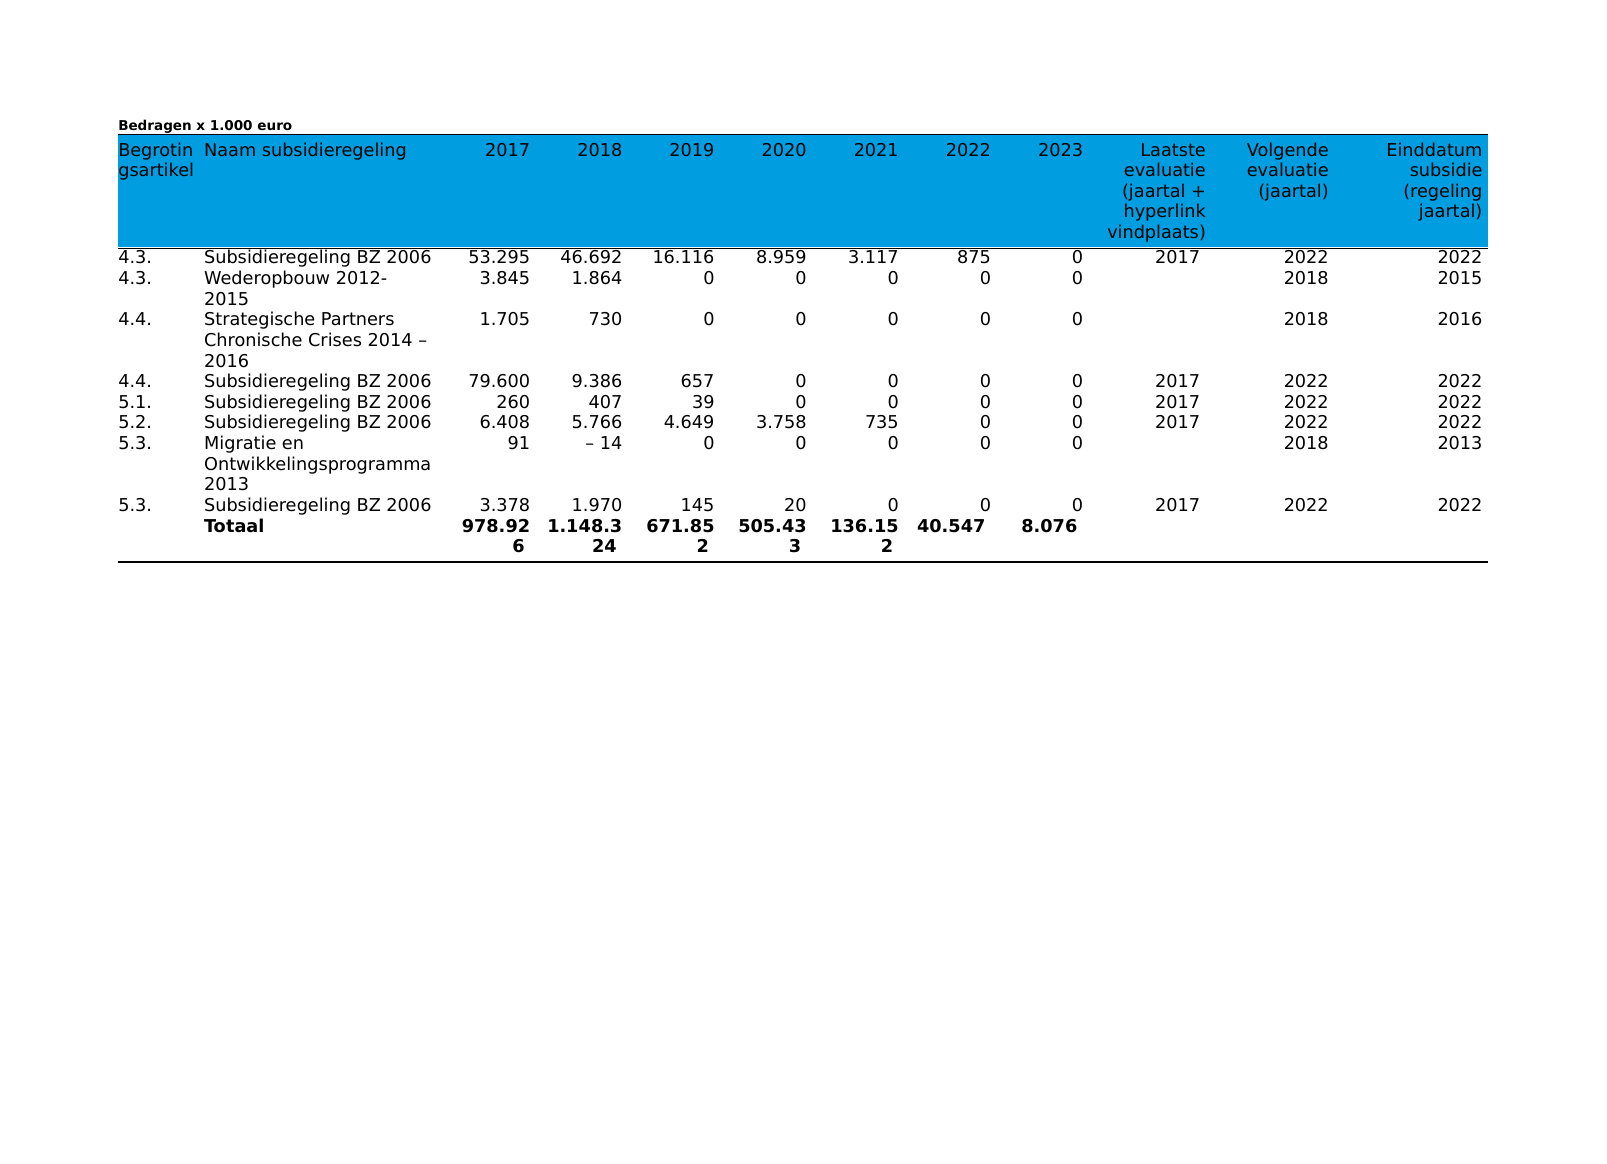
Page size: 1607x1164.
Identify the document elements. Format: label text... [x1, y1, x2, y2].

table_cell 2022 [1334, 413, 1488, 433]
table_cell 0 [812, 371, 904, 392]
table_cell 1.148.324 [536, 516, 628, 561]
table_cell 260 [444, 392, 536, 412]
table_cell 2023 [997, 135, 1089, 247]
table_cell 2018 [1212, 309, 1334, 371]
table_cell 0 [720, 433, 812, 495]
table_cell [1089, 309, 1212, 371]
table_header Bedragen x 1.000 euro [118, 118, 1488, 134]
table_cell 0 [997, 309, 1089, 371]
table_cell 657 [628, 371, 720, 392]
table_cell Subsidieregeling BZ 2006 [198, 495, 444, 516]
table_cell 0 [720, 268, 812, 309]
table_cell 2017 [444, 135, 536, 247]
table_cell 978.926 [444, 516, 536, 561]
table_cell 4.4. [118, 309, 198, 371]
table_cell 2017 [1089, 371, 1212, 392]
table_cell 2018 [1212, 433, 1334, 495]
table_cell 0 [904, 413, 997, 433]
table_cell 2018 [1212, 268, 1334, 309]
table_cell 0 [904, 433, 997, 495]
table_cell 2022 [1334, 495, 1488, 516]
table_cell 4.3. [118, 268, 198, 309]
table_cell 1.970 [536, 495, 628, 516]
table_cell 2017 [1089, 495, 1212, 516]
table_cell 2022 [904, 135, 997, 247]
table_cell Subsidieregeling BZ 2006 [198, 371, 444, 392]
table_cell Begrotingsartikel [118, 135, 198, 247]
table_cell 8.076 [997, 516, 1089, 561]
table_cell Migratie en Ontwikkelingsprogramma 2013 [198, 433, 444, 495]
table_cell 5.3. [118, 495, 198, 516]
table_cell Subsidieregeling BZ 2006 [198, 392, 444, 412]
table_cell 2018 [536, 135, 628, 247]
table_cell Laatste evaluatie (jaartal + hyperlink vindplaats) [1089, 135, 1212, 247]
table_cell 46.692 [536, 249, 628, 268]
table_cell – 14 [536, 433, 628, 495]
table_cell 5.1. [118, 392, 198, 412]
table_cell 0 [997, 268, 1089, 309]
table_cell 3.117 [812, 249, 904, 268]
table_cell 0 [720, 309, 812, 371]
table_cell [1089, 268, 1212, 309]
table_cell 0 [997, 495, 1089, 516]
table_cell 53.295 [444, 249, 536, 268]
table_cell 1.705 [444, 309, 536, 371]
table_cell [118, 516, 198, 561]
table_cell 2019 [628, 135, 720, 247]
table_cell 1.864 [536, 268, 628, 309]
table_cell 2022 [1334, 392, 1488, 412]
table_cell 2022 [1212, 413, 1334, 433]
table_cell 3.845 [444, 268, 536, 309]
table_cell 0 [628, 268, 720, 309]
table_cell 2017 [1089, 392, 1212, 412]
table_cell 40.547 [904, 516, 997, 561]
table_cell 2013 [1334, 433, 1488, 495]
table_cell 2022 [1334, 371, 1488, 392]
table_cell 2022 [1212, 495, 1334, 516]
table_cell 0 [997, 249, 1089, 268]
table_cell 79.600 [444, 371, 536, 392]
table_cell Strategische Partners Chronische Crises 2014 – 2016 [198, 309, 444, 371]
table_cell 0 [812, 268, 904, 309]
table_cell 136.152 [812, 516, 904, 561]
table_cell 0 [812, 433, 904, 495]
table_cell 39 [628, 392, 720, 412]
table_cell 2016 [1334, 309, 1488, 371]
table_cell 2022 [1212, 371, 1334, 392]
table_cell 6.408 [444, 413, 536, 433]
table_cell 3.758 [720, 413, 812, 433]
table_cell 735 [812, 413, 904, 433]
table_cell 4.649 [628, 413, 720, 433]
table_cell 3.378 [444, 495, 536, 516]
table_cell 4.3. [118, 249, 198, 268]
table_cell 8.959 [720, 249, 812, 268]
table_cell 0 [997, 433, 1089, 495]
table_cell 91 [444, 433, 536, 495]
table_cell [1334, 516, 1488, 561]
table_cell 2017 [1089, 249, 1212, 268]
table_cell 0 [997, 392, 1089, 412]
table_cell [1089, 516, 1212, 561]
table_cell 0 [812, 392, 904, 412]
table_cell Subsidieregeling BZ 2006 [198, 249, 444, 268]
table_cell 4.4. [118, 371, 198, 392]
table_cell 2021 [812, 135, 904, 247]
table_cell 0 [720, 371, 812, 392]
table_cell 0 [812, 495, 904, 516]
table_cell 875 [904, 249, 997, 268]
table_cell 9.386 [536, 371, 628, 392]
table_cell 20 [720, 495, 812, 516]
table_cell 505.433 [720, 516, 812, 561]
table_cell 0 [904, 392, 997, 412]
table_cell Naam subsidieregeling [198, 135, 444, 247]
table_cell 0 [812, 309, 904, 371]
table_cell 2020 [720, 135, 812, 247]
table_cell 2022 [1212, 249, 1334, 268]
table_cell 2022 [1334, 249, 1488, 268]
table_cell [1089, 433, 1212, 495]
table_cell 407 [536, 392, 628, 412]
table_cell 5.766 [536, 413, 628, 433]
table_cell 671.852 [628, 516, 720, 561]
table_cell [1212, 516, 1334, 561]
table_cell 2015 [1334, 268, 1488, 309]
table_cell Volgende evaluatie (jaartal) [1212, 135, 1334, 247]
table_cell 0 [997, 413, 1089, 433]
table_cell 0 [628, 433, 720, 495]
table_cell 2017 [1089, 413, 1212, 433]
table_cell 5.3. [118, 433, 198, 495]
table_cell 0 [720, 392, 812, 412]
table_cell 145 [628, 495, 720, 516]
table_cell 0 [904, 371, 997, 392]
table_cell 0 [904, 268, 997, 309]
table_cell 5.2. [118, 413, 198, 433]
table_cell Subsidieregeling BZ 2006 [198, 413, 444, 433]
table_cell 0 [628, 309, 720, 371]
table_cell 16.116 [628, 249, 720, 268]
table_cell Totaal [198, 516, 444, 561]
table_cell 730 [536, 309, 628, 371]
table_cell 0 [904, 309, 997, 371]
table_cell 0 [997, 371, 1089, 392]
table_cell 0 [904, 495, 997, 516]
table_cell Wederopbouw 2012- 2015 [198, 268, 444, 309]
table_cell 2022 [1212, 392, 1334, 412]
table_cell Einddatum subsidie (regeling jaartal) [1334, 135, 1488, 247]
